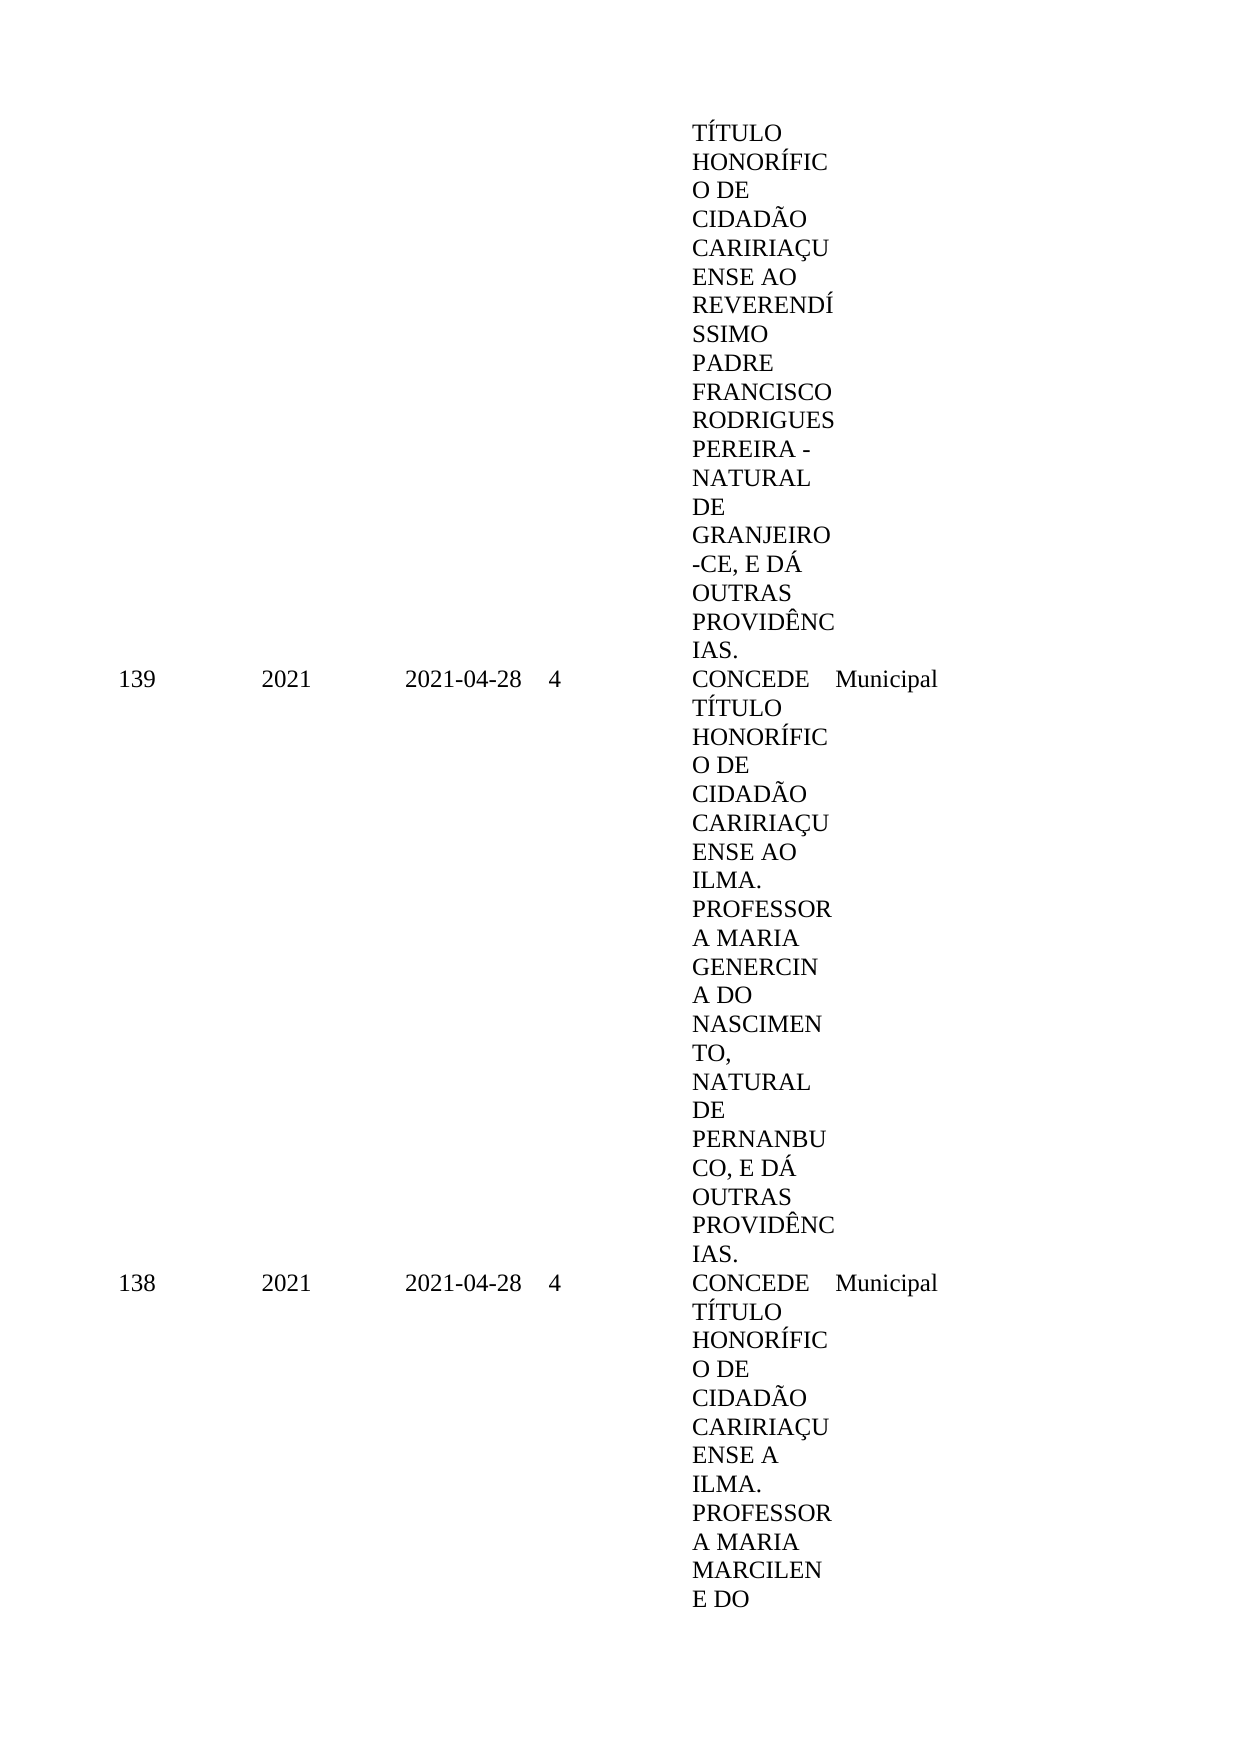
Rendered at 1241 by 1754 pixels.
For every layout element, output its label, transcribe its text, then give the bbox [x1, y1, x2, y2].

table_cell [835, 118, 979, 664]
table_cell [118, 118, 261, 664]
table_cell Municipal [835, 1268, 979, 1613]
table_cell [405, 118, 548, 664]
table_cell [548, 118, 692, 664]
table_cell CONCEDE TÍTULO HONORÍFICO DE CIDADÃO CARIRIAÇUENSE AO ILMA. PROFESSORA MARIA GENERCINA DO NASCIMENTO, NATURAL DE PERNANBUCO, E DÁ OUTRAS PROVIDÊNCIAS. [692, 664, 835, 1268]
table_cell Municipal [835, 664, 979, 1268]
table_cell 4 [548, 664, 692, 1268]
table_cell [979, 1268, 1122, 1613]
table_cell 2021 [261, 664, 405, 1268]
table_cell 2021-04-28 [405, 664, 548, 1268]
table_cell 139 [118, 664, 261, 1268]
table_cell [979, 118, 1122, 664]
table_cell TÍTULO HONORÍFICO DE CIDADÃO CARIRIAÇUENSE AO REVERENDÍSSIMO PADRE FRANCISCO RODRIGUES PEREIRA - NATURAL DE GRANJEIRO-CE, E DÁ OUTRAS PROVIDÊNCIAS. [692, 118, 835, 664]
table_cell 4 [548, 1268, 692, 1613]
table_cell [979, 664, 1122, 1268]
table_cell [261, 118, 405, 664]
table_cell 138 [118, 1268, 261, 1613]
table_cell CONCEDE TÍTULO HONORÍFICO DE CIDADÃO CARIRIAÇUENSE A ILMA. PROFESSORA MARIA MARCILENE DO [692, 1268, 835, 1613]
table_cell 2021 [261, 1268, 405, 1613]
table_cell 2021-04-28 [405, 1268, 548, 1613]
